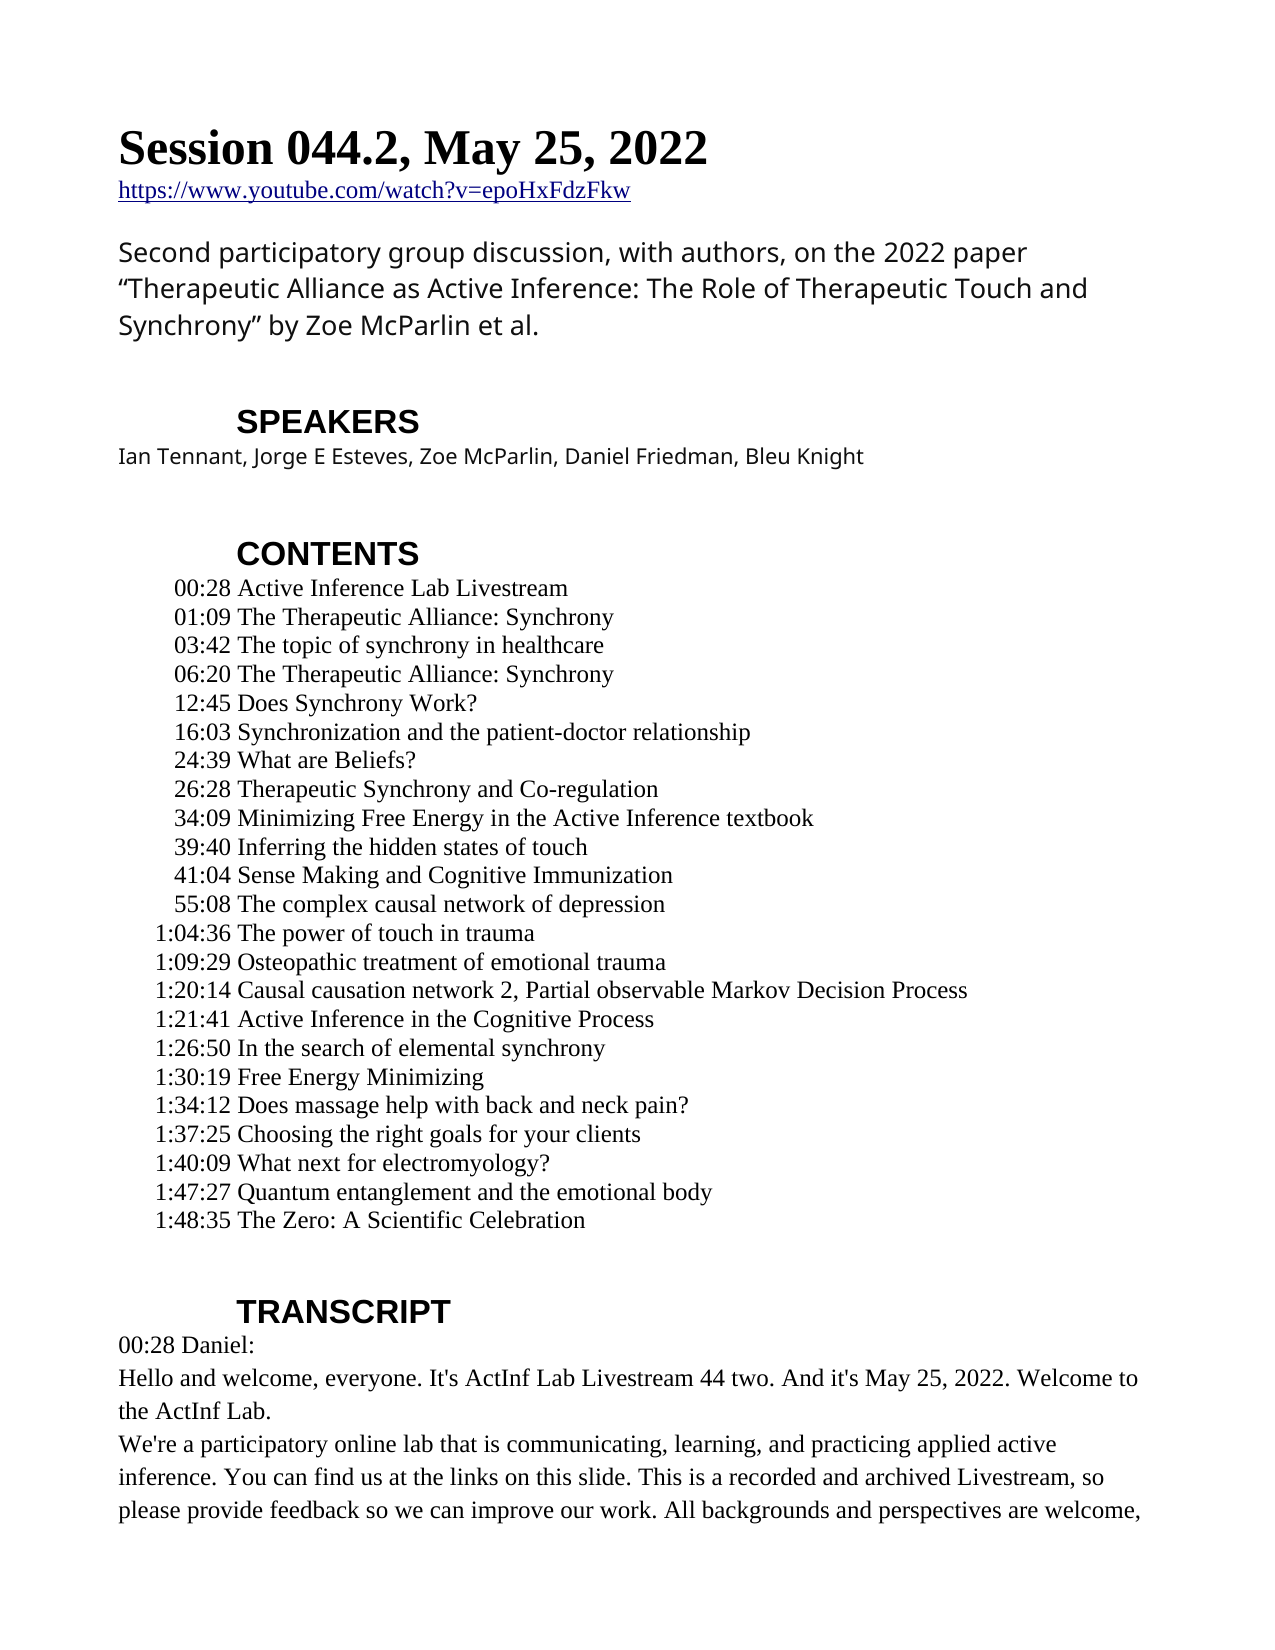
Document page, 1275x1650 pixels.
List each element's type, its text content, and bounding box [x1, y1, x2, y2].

table_cell 1:40:09 [112, 1148, 234, 1177]
table_cell Free Energy Minimizing [234, 1062, 1027, 1090]
table_cell 1:48:35 [112, 1205, 234, 1234]
table_cell 03:42 [112, 630, 234, 659]
subtitle TRANSCRIPT [118, 1292, 1157, 1330]
table_cell The Therapeutic Alliance: Synchrony [234, 659, 1027, 688]
table_cell 1:47:27 [112, 1177, 234, 1205]
text https://www.youtube.com/watch?v=epoHxFdzFkw [118, 176, 1157, 204]
table_cell 01:09 [112, 602, 234, 630]
table_cell 24:39 [112, 745, 234, 774]
table_cell Does massage help with back and neck pain? [234, 1090, 1027, 1119]
table_cell 1:09:29 [112, 947, 234, 975]
table_cell 1:21:41 [112, 1004, 234, 1033]
subtitle Session 044.2, May 25, 2022 [118, 118, 1157, 176]
text We're a participatory online lab that is communicating, learning, and practicing applied active inference. You can find us at the links on this slide. This is a recorded and archived Livestream, so please provide feedback so we can improve our work. All backgrounds and perspectives are welcome, [118, 1429, 1157, 1524]
table_cell 1:34:12 [112, 1090, 234, 1119]
table_cell Does Synchrony Work? [234, 688, 1027, 717]
table_cell The Zero: A Scientific Celebration [234, 1205, 1027, 1234]
table_cell What next for electromyology? [234, 1148, 1027, 1177]
table_cell In the search of elemental synchrony [234, 1033, 1027, 1062]
table_cell 1:20:14 [112, 975, 234, 1004]
table_cell Active Inference in the Cognitive Process [234, 1004, 1027, 1033]
table_cell Sense Making and Cognitive Immunization [234, 860, 1027, 889]
table_cell Choosing the right goals for your clients [234, 1119, 1027, 1148]
table_cell 1:26:50 [112, 1033, 234, 1062]
table_header 00:28 [112, 573, 234, 602]
subtitle SPEAKERS [118, 402, 1157, 441]
text Second participatory group discussion, with authors, on the 2022 paper “Therapeutic Alliance as Active Inference: The Role of Therapeutic Touch and Synchrony” by Zoe McParlin et al. [118, 233, 1157, 344]
table_cell The Therapeutic Alliance: Synchrony [234, 602, 1027, 630]
table_cell Causal causation network 2, Partial observable Markov Decision Process [234, 975, 1027, 1004]
table_cell 1:37:25 [112, 1119, 234, 1148]
table_cell Inferring the hidden states of touch [234, 832, 1027, 860]
subtitle CONTENTS [118, 534, 1157, 573]
table_cell What are Beliefs? [234, 745, 1027, 774]
table_cell The complex causal network of depression [234, 889, 1027, 918]
table_cell 1:30:19 [112, 1062, 234, 1090]
table_cell 41:04 [112, 860, 234, 889]
table_cell Quantum entanglement and the emotional body [234, 1177, 1027, 1205]
table_cell 1:04:36 [112, 918, 234, 947]
table_cell Minimizing Free Energy in the Active Inference textbook [234, 803, 1027, 832]
table_cell Synchronization and the patient-doctor relationship [234, 717, 1027, 745]
text Ian Tennant, Jorge E Esteves, Zoe McParlin, Daniel Friedman, Bleu Knight [118, 441, 1157, 471]
table_cell 06:20 [112, 659, 234, 688]
text 00:28 Daniel: [118, 1330, 1157, 1359]
table_cell 34:09 [112, 803, 234, 832]
text Hello and welcome, everyone. It's ActInf Lab Livestream 44 two. And it's May 25, 2022. Welcome to the ActInf Lab. [118, 1363, 1157, 1425]
table_cell 12:45 [112, 688, 234, 717]
table_header Active Inference Lab Livestream [234, 573, 1027, 602]
table_cell 16:03 [112, 717, 234, 745]
table_cell Osteopathic treatment of emotional trauma [234, 947, 1027, 975]
table_cell 39:40 [112, 832, 234, 860]
table_cell The topic of synchrony in healthcare [234, 630, 1027, 659]
table_cell 26:28 [112, 774, 234, 803]
table_cell The power of touch in trauma [234, 918, 1027, 947]
table_cell 55:08 [112, 889, 234, 918]
table_cell Therapeutic Synchrony and Co-regulation [234, 774, 1027, 803]
